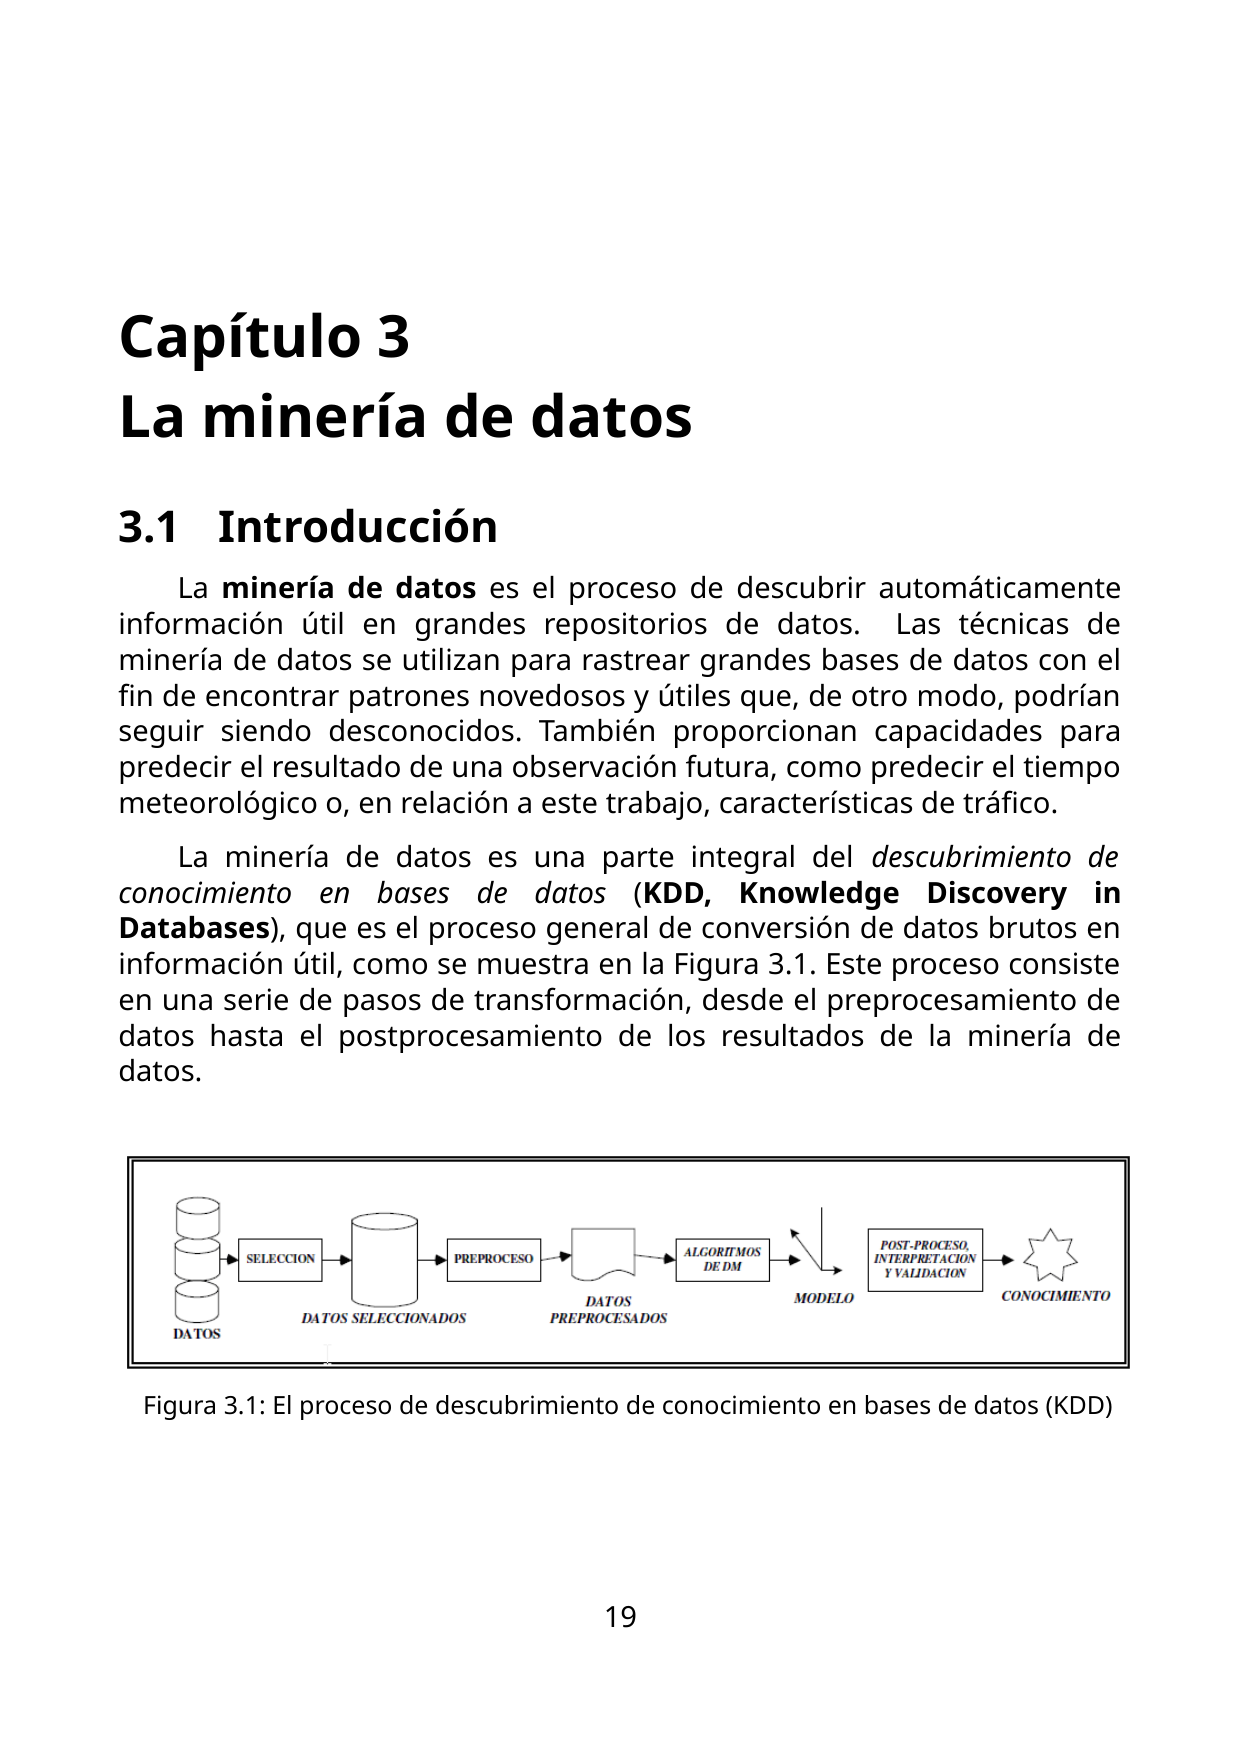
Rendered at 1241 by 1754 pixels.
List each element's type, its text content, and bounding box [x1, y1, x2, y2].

subtitle Introducción [118, 496, 1122, 555]
text La minería de datos es el proceso de descubrir automáticamente información útil en grandes repositorios de datos. Las técnicas de minería de datos se utilizan para rastrear grandes bases de datos con el fin de encontrar patrones novedosos y útiles que, de otro modo, podrían seguir siendo desconocidos. También proporcionan capacidades para predecir el resultado de una observación futura, como predecir el tiempo meteorológico o, en relación a este trabajo, características de tráfico. [118, 568, 1122, 822]
text La minería de datos es una parte integral del descubrimiento de conocimiento en bases de datos (KDD, Knowledge Discovery in Databases), que es el proceso general de conversión de datos brutos en información útil, como se muestra en la Figura 3.1. Este proceso consiste en una serie de pasos de transformación, desde el preprocesamiento de datos hasta el postprocesamiento de los resultados de la minería de datos. [118, 836, 1122, 1090]
subtitle La minería de datos [118, 295, 1122, 454]
text Figura 3.1: El proceso de descubrimiento de conocimiento en bases de datos (KDD) [126, 1371, 1130, 1422]
picture [126, 1154, 1130, 1371]
